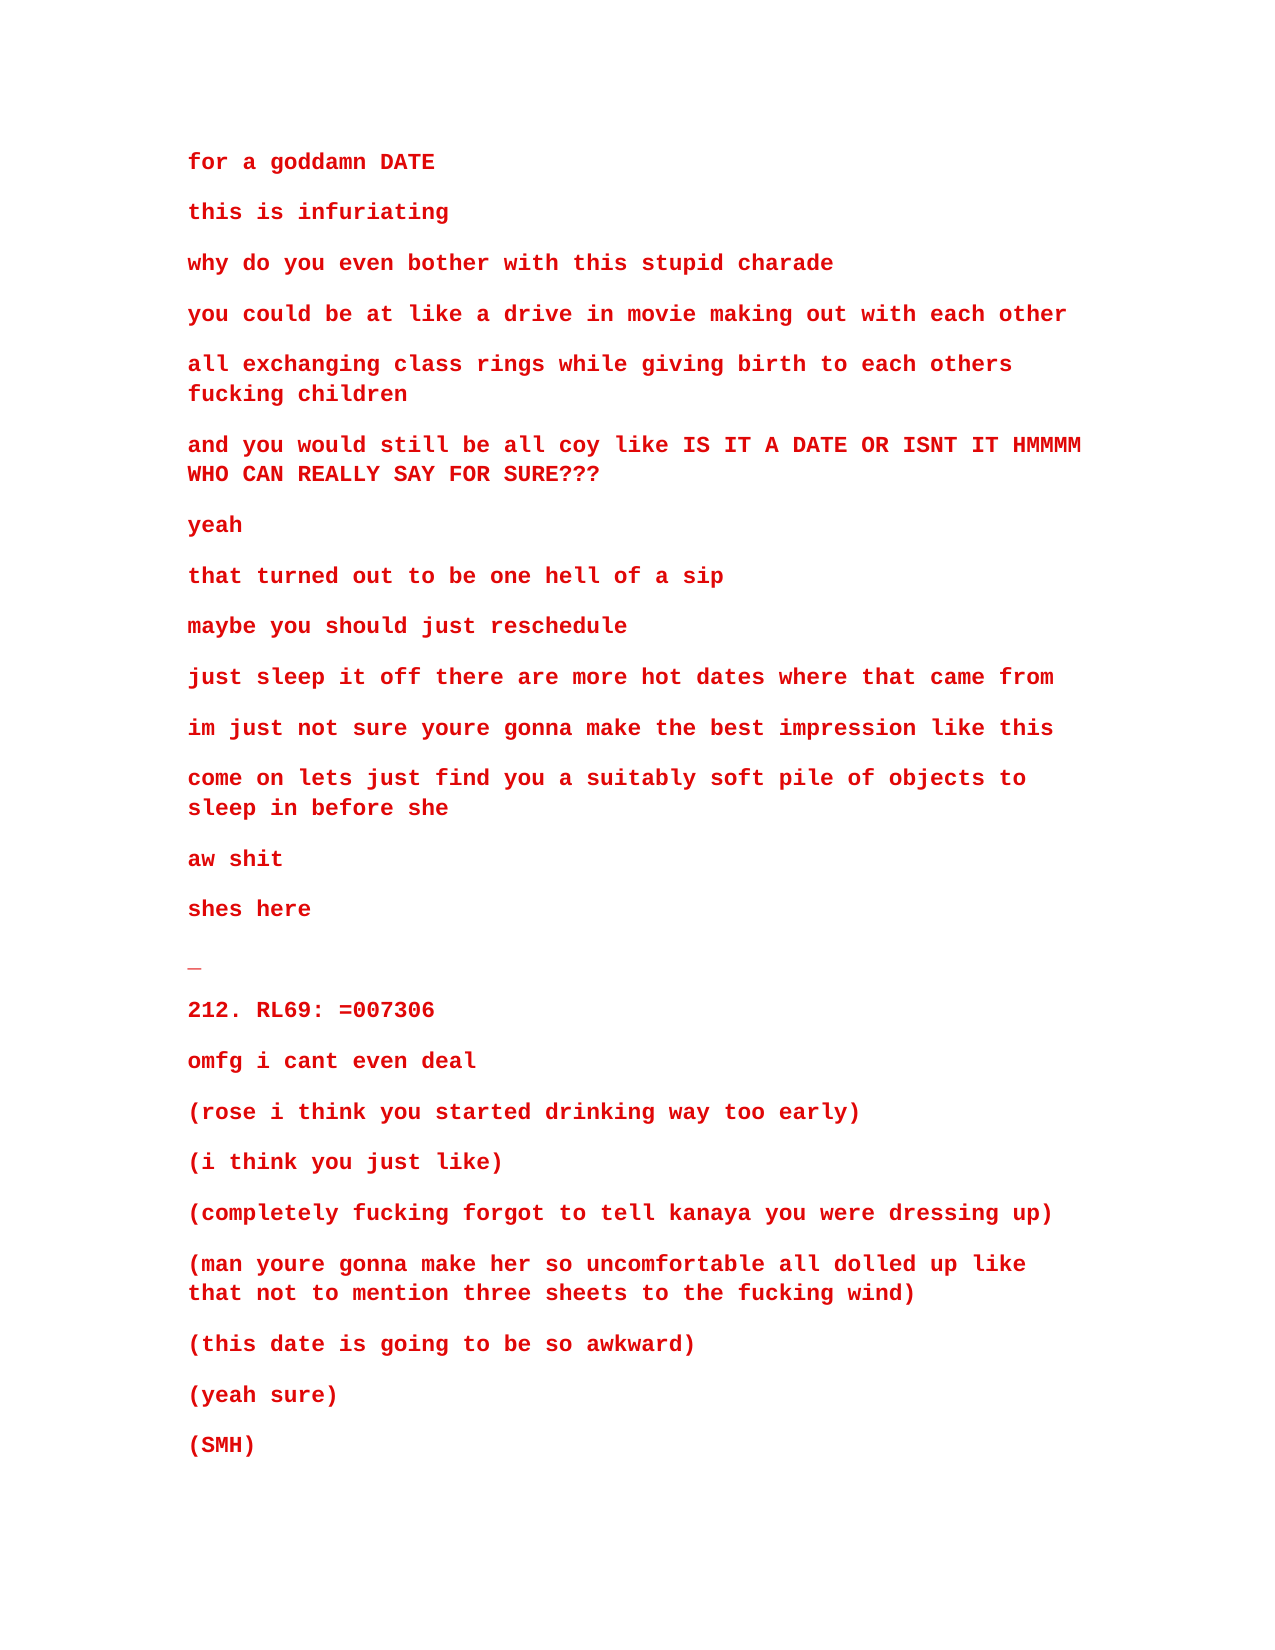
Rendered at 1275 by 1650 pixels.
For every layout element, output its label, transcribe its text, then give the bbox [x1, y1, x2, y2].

text (man youre gonna make her so uncomfortable all dolled up like that not to mention three sheets to the fucking wind) [187, 1252, 1087, 1308]
text yeah [187, 513, 1087, 539]
text shes here [187, 897, 1087, 923]
text and you would still be all coy like IS IT A DATE OR ISNT IT HMMMM WHO CAN REALLY SAY FOR SURE??? [187, 433, 1087, 489]
text maybe you should just reschedule [187, 614, 1087, 641]
text aw shit [187, 847, 1087, 873]
text you could be at like a drive in movie making out with each other [187, 302, 1087, 328]
text just sleep it off there are more hot dates where that came from [187, 665, 1087, 691]
text im just not sure youre gonna make the best impression like this [187, 716, 1087, 742]
text why do you even bother with this stupid charade [187, 251, 1087, 277]
text (SMH) [187, 1433, 1087, 1459]
text (completely fucking forgot to tell kanaya you were dressing up) [187, 1201, 1087, 1227]
text (rose i think you started drinking way too early) [187, 1100, 1087, 1126]
text come on lets just find you a suitably soft pile of objects to sleep in before she [187, 766, 1087, 822]
text (i think you just like) [187, 1151, 1087, 1177]
text omfg i cant even deal [187, 1049, 1087, 1075]
text _ [187, 948, 1087, 974]
text that turned out to be one hell of a sip [187, 564, 1087, 590]
text (yeah sure) [187, 1383, 1087, 1409]
text (this date is going to be so awkward) [187, 1332, 1087, 1358]
text this is infuriating [187, 201, 1087, 227]
text 212. RL69: =007306 [187, 999, 1087, 1025]
text all exchanging class rings while giving birth to each others fucking children [187, 352, 1087, 408]
text for a goddamn DATE [187, 150, 1087, 176]
